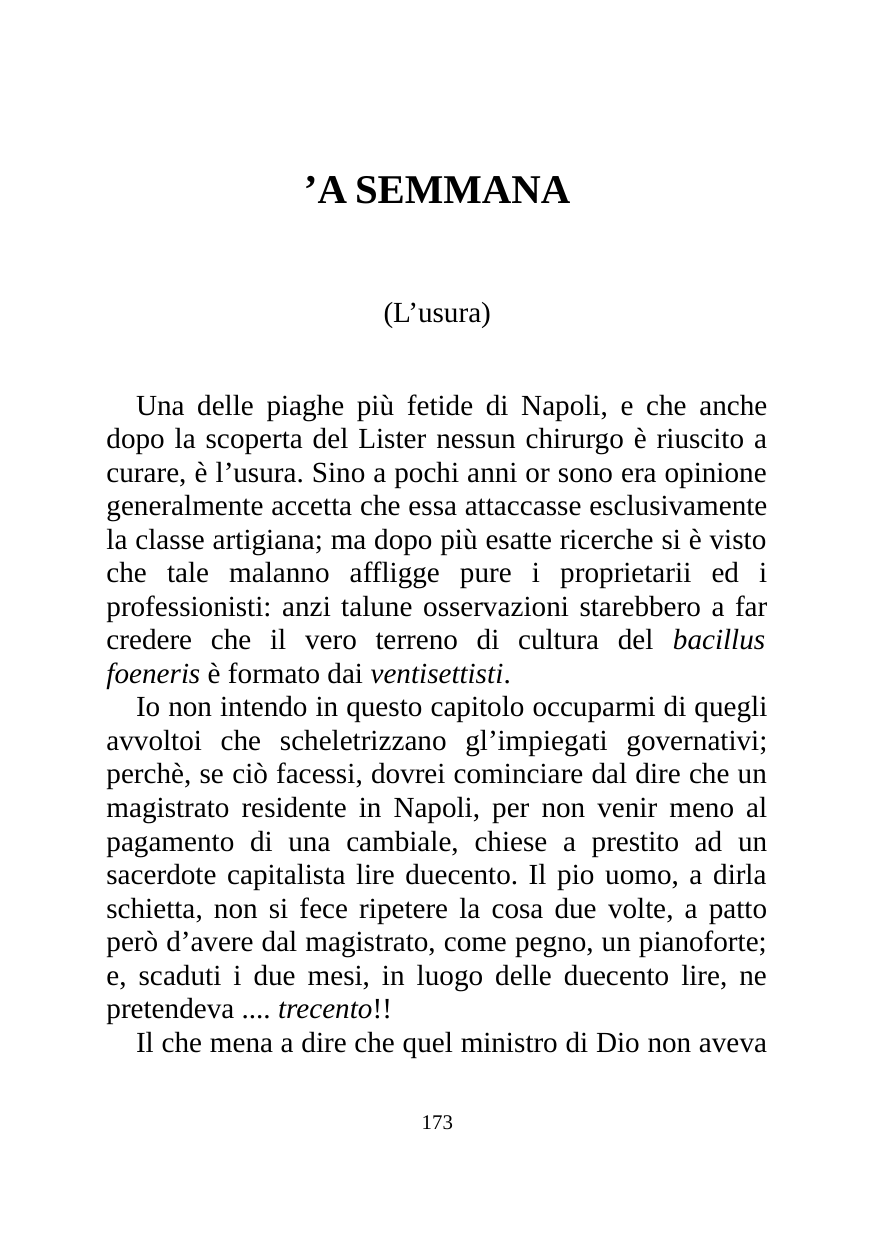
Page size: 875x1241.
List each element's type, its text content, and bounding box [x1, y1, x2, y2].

text (L’usura) [106, 295, 768, 328]
subtitle ’A SEMMANA [106, 165, 768, 212]
text Una delle piaghe più fetide di Napoli, e che anche dopo la scoperta del Lister nessun chirurgo è riuscito a curare, è l’usura. Sino a pochi anni or sono era opinione generalmente accetta che essa attaccasse esclusivamente la classe artigiana; ma dopo più esatte ricerche si è visto che tale malanno affligge pure i proprietarii ed i professionisti: anzi talune osservazioni starebbero a far credere che il vero terreno di cultura del bacillus foeneris è formato dai ventisettisti. [106, 388, 768, 689]
text Il che mena a dire che quel ministro di Dio non aveva [106, 1025, 768, 1058]
text Io non intendo in questo capitolo occuparmi di quegli avvoltoi che scheletrizzano gl’impiegati governativi; perchè, se ciò facessi, dovrei cominciare dal dire che un magistrato residente in Napoli, per non venir meno al pagamento di una cambiale, chiese a prestito ad un sacerdote capitalista lire duecento. Il pio uomo, a dirla schietta, non si fece ripetere la cosa due volte, a patto però d’avere dal magistrato, come pegno, un pianoforte; e, scaduti i due mesi, in luogo delle duecento lire, ne pretendeva .... trecento!! [106, 689, 768, 1025]
